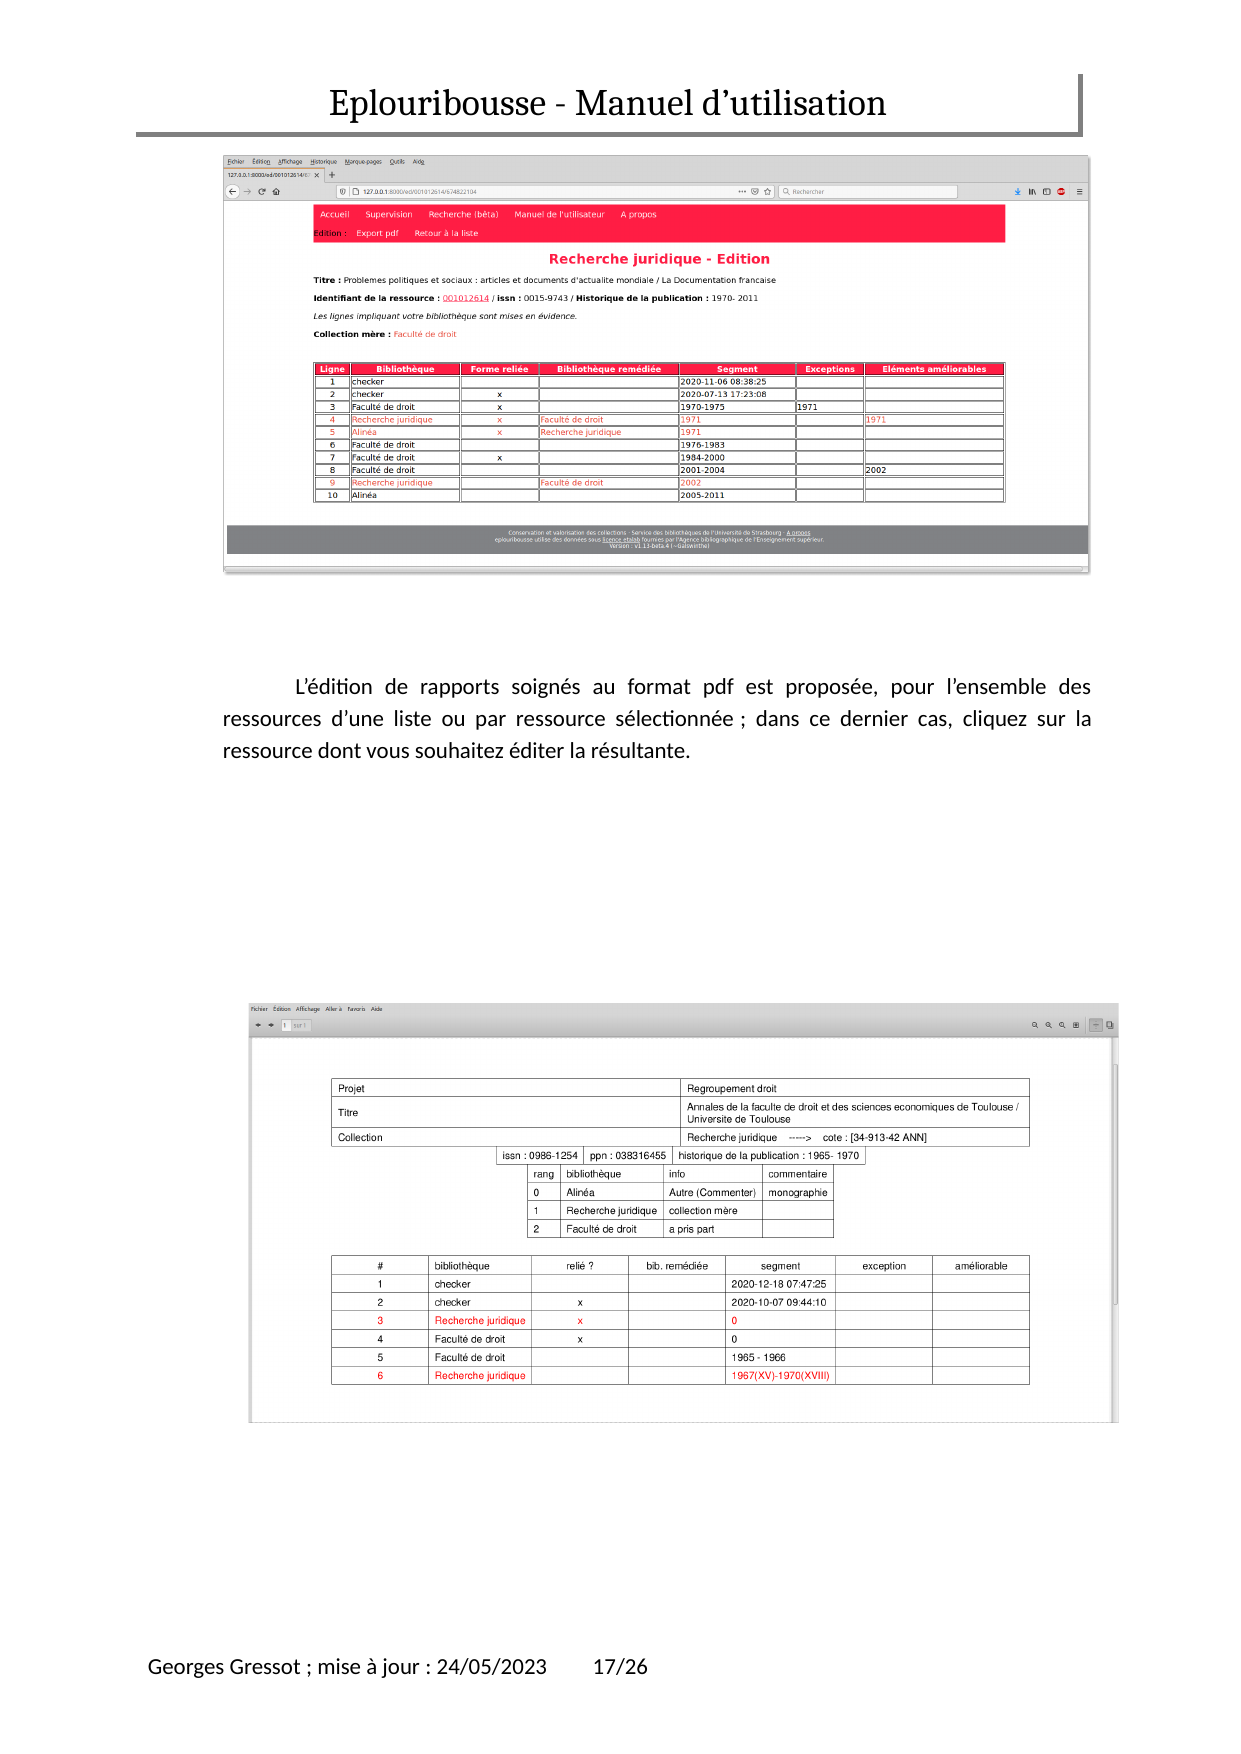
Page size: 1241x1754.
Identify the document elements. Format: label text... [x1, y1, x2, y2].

picture [248, 1003, 1119, 1423]
list L’édition de rapports soignés au format pdf est proposée, pour l’ensemble des ressources d’une liste ou par ressource sélectionnée ; dans ce dernier cas, cliquez sur la ressource dont vous souhaitez éditer la résultante. [223, 672, 1093, 765]
picture [221, 153, 1092, 576]
